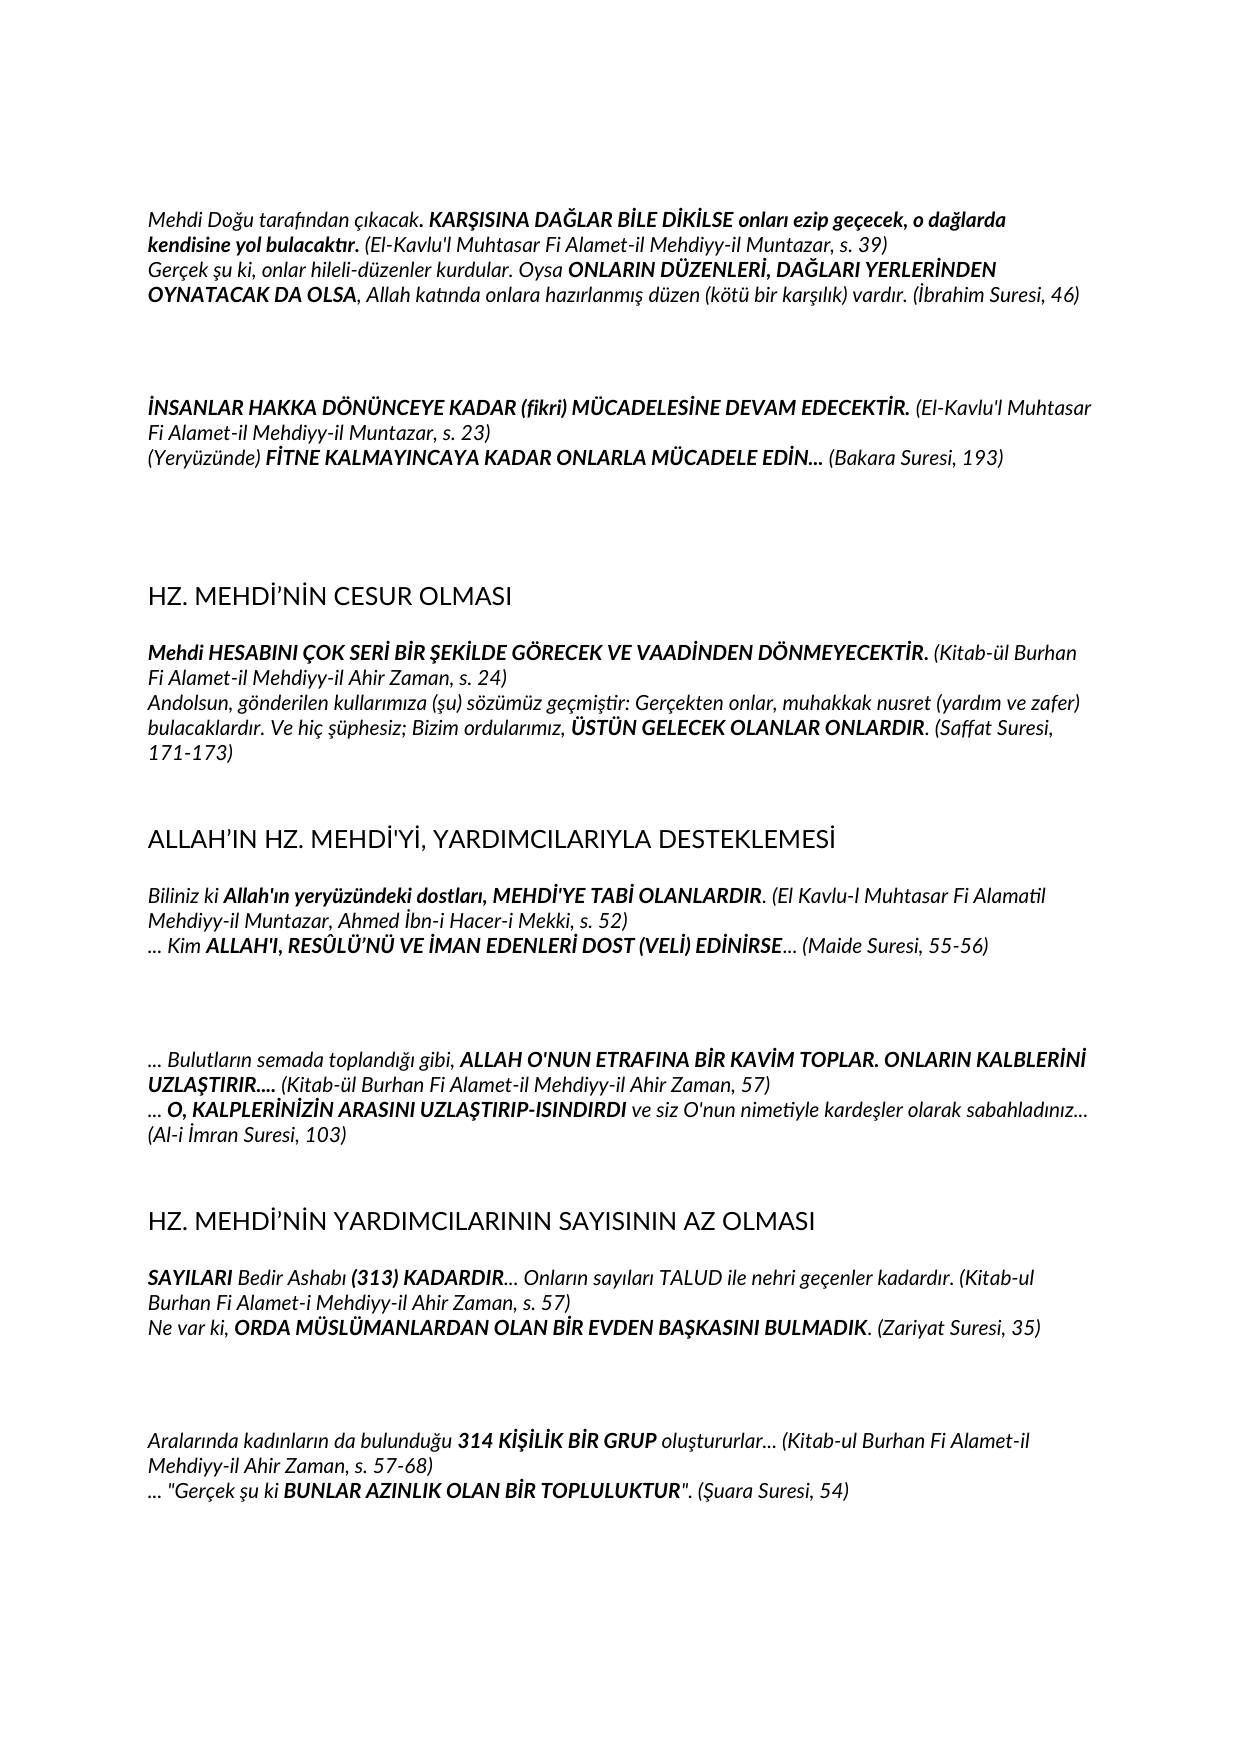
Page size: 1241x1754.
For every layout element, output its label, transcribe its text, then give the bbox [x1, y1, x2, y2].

table_header SAYILARI Bedir Ashabı (313) KADARDIR... Onların sayıları TALUD ile nehri geçenler kadardır. (Kitab-ul Burhan Fi Alamet-i Mehdiyy-il Ahir Zaman, s. 57) Ne var ki, ORDA MÜSLÜMANLARDAN OLAN BİR EVDEN BAŞKASINI BULMADIK. (Zariyat Suresi, 35) [148, 1265, 1093, 1340]
table_header İNSANLAR HAKKA DÖNÜNCEYE KADAR (fikri) MÜCADELESİNE DEVAM EDECEKTİR. (El-Kavlu'l Muhtasar Fi Alamet-il Mehdiyy-il Muntazar, s. 23) (Yeryüzünde) FİTNE KALMAYINCAYA KADAR ONLARLA MÜCADELE EDİN... (Bakara Suresi, 193) [148, 395, 1093, 470]
text ALLAH’IN HZ. MEHDİ'Yİ, YARDIMCILARIYLA DESTEKLEMESİ [148, 794, 1093, 854]
table_header Mehdi HESABINI ÇOK SERİ BİR ŞEKİLDE GÖRECEK VE VAADİNDEN DÖNMEYECEKTİR. (Kitab-ül Burhan Fi Alamet-il Mehdiyy-il Ahir Zaman, s. 24) Andolsun, gönderilen kullarımıza (şu) sözümüz geçmiştir: Gerçekten onlar, muhakkak nusret (yardım ve zafer) bulacaklardır. Ve hiç şüphesiz; Bizim ordularımız, ÜSTÜN GELECEK OLANLAR ONLARDIR. (Saffat Suresi, 171-173) [148, 640, 1093, 765]
table_header ... Bulutların semada toplandığı gibi, ALLAH O'NUN ETRAFINA BİR KAVİM TOPLAR. ONLARIN KALBLERİNİ UZLAŞTIRIR.... (Kitab-ül Burhan Fi Alamet-il Mehdiyy-il Ahir Zaman, 57) ... O, KALPLERİNİZİN ARASINI UZLAŞTIRIP-ISINDIRDI ve siz O'nun nimetiyle kardeşler olarak sabahladınız... (Al-i İmran Suresi, 103) [148, 1047, 1093, 1147]
table_header Mehdi Doğu tarafından çıkacak. KARŞISINA DAĞLAR BİLE DİKİLSE onları ezip geçecek, o dağlarda kendisine yol bulacaktır. (El-Kavlu'l Muhtasar Fi Alamet-il Mehdiyy-il Muntazar, s. 39) Gerçek şu ki, onlar hileli-düzenler kurdular. Oysa ONLARIN DÜZENLERİ, DAĞLARI YERLERİNDEN OYNATACAK DA OLSA, Allah katında onlara hazırlanmış düzen (kötü bir karşılık) vardır. (İbrahim Suresi, 46) [148, 207, 1093, 307]
text HZ. MEHDİ’NİN CESUR OLMASI [148, 551, 1093, 611]
table_header Biliniz ki Allah'ın yeryüzündeki dostları, MEHDİ'YE TABİ OLANLARDIR. (El Kavlu-l Muhtasar Fi Alamatil Mehdiyy-il Muntazar, Ahmed İbn-i Hacer-i Mekki, s. 52) ... Kim ALLAH'I, RESÛLÜ’NÜ VE İMAN EDENLERİ DOST (VELİ) EDİNİRSE... (Maide Suresi, 55-56) [148, 884, 1093, 958]
table_header Aralarında kadınların da bulunduğu 314 KİŞİLİK BİR GRUP oluştururlar... (Kitab-ul Burhan Fi Alamet-il Mehdiyy-il Ahir Zaman, s. 57-68) ... "Gerçek şu ki BUNLAR AZINLIK OLAN BİR TOPLULUKTUR". (Şuara Suresi, 54) [148, 1429, 1093, 1503]
text HZ. MEHDİ’NİN YARDIMCILARININ SAYISININ AZ OLMASI [148, 1176, 1093, 1236]
